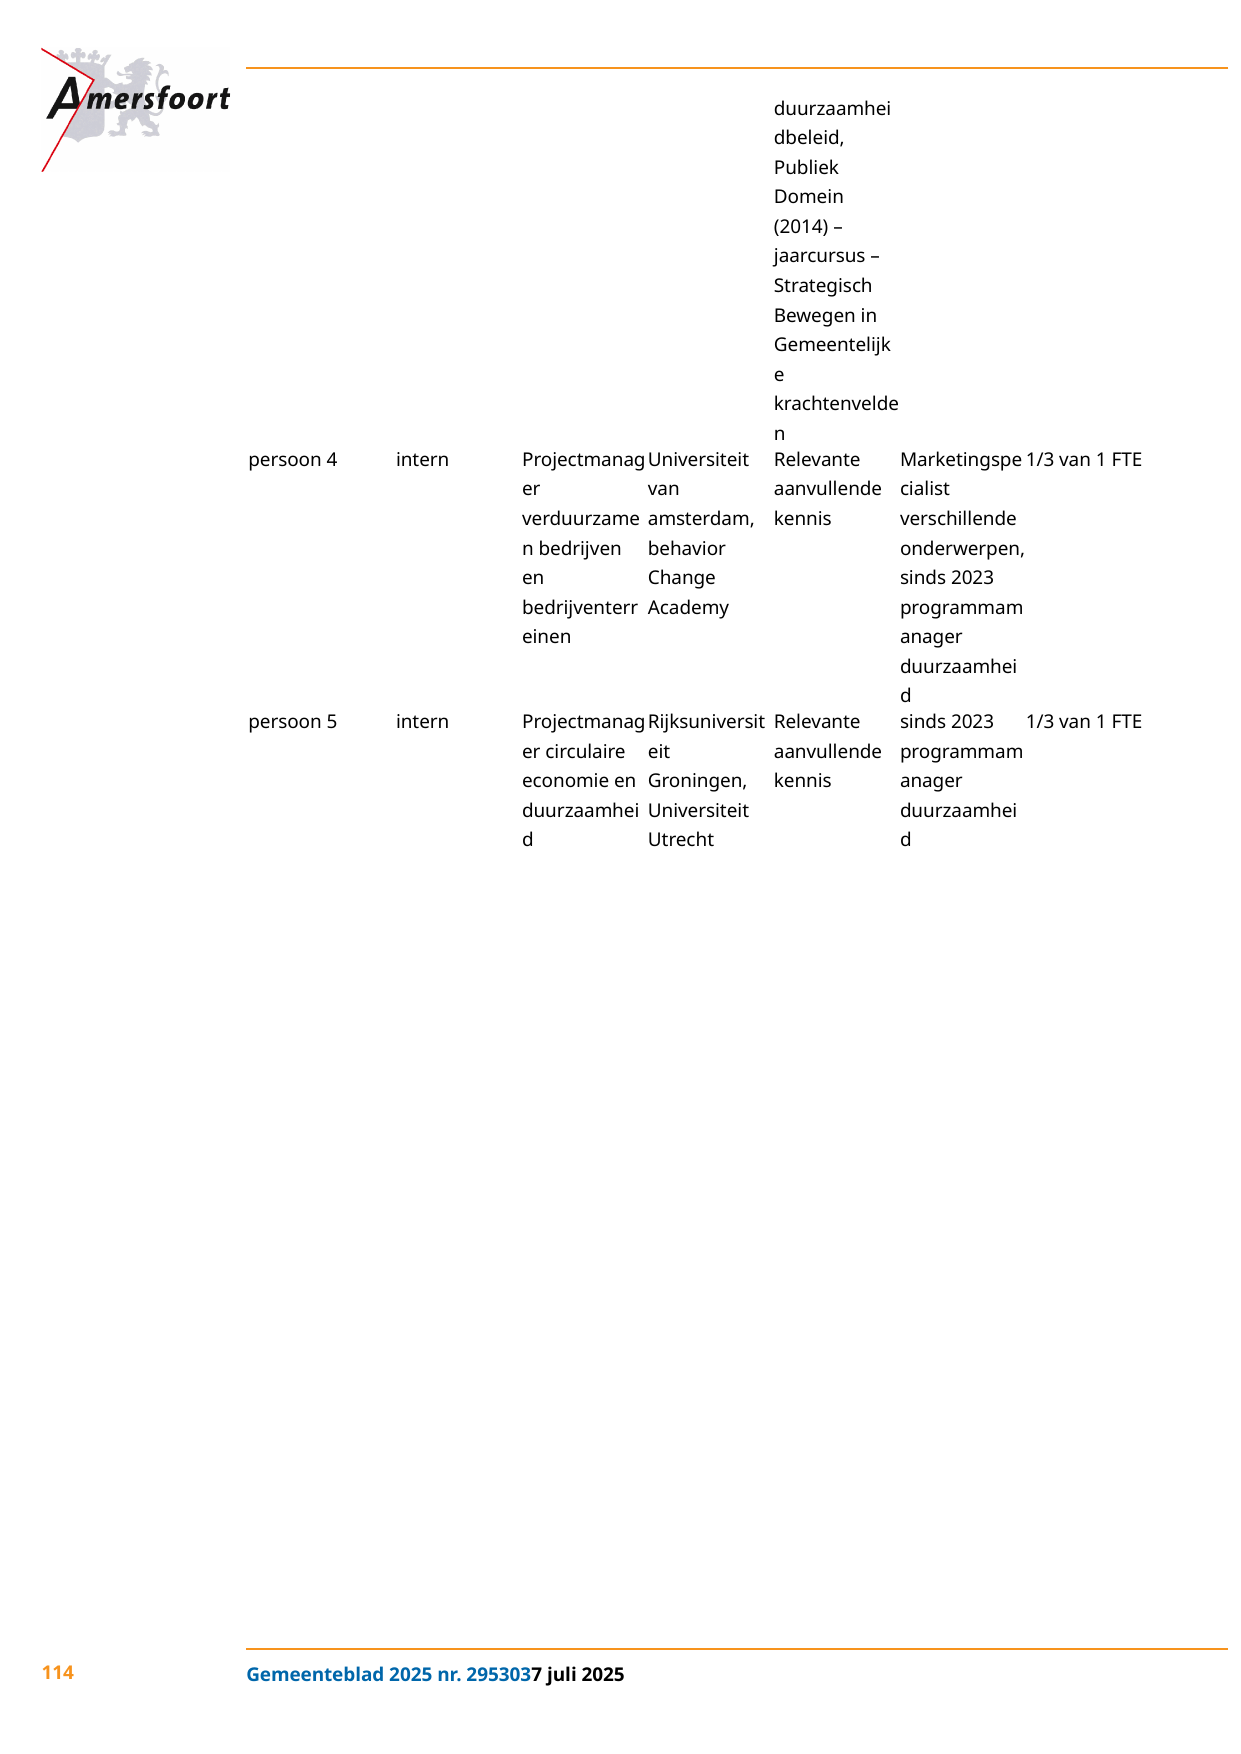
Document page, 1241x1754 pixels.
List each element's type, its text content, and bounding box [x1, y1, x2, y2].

table_cell [648, 95, 774, 446]
table_cell persoon 5 [248, 708, 396, 852]
table_cell Relevante aanvullende kennis [774, 446, 900, 708]
table_cell duurzaamheidbeleid, Publiek Domein (2014) – jaarcursus – Strategisch Bewegen in Gemeentelijke krachtenvelden [774, 95, 900, 446]
table_cell [1026, 95, 1152, 446]
table_cell 1/3 van 1 FTE [1026, 708, 1152, 852]
picture [41, 47, 231, 172]
table_cell [248, 95, 396, 446]
table_cell Projectmanager circulaire economie en duurzaamheid [522, 708, 648, 852]
table_cell Universiteit van amsterdam, behavior Change Academy [648, 446, 774, 708]
table_cell sinds 2023 programmamanager duurzaamheid [900, 708, 1026, 852]
table_cell Rijksuniversiteit Groningen, Universiteit Utrecht [648, 708, 774, 852]
table_cell [900, 95, 1026, 446]
table_cell persoon 4 [248, 446, 396, 708]
table_cell Relevante aanvullende kennis [774, 708, 900, 852]
table_cell intern [396, 708, 522, 852]
table_cell [522, 95, 648, 446]
table_cell intern [396, 446, 522, 708]
table_cell 1/3 van 1 FTE [1026, 446, 1152, 708]
table_cell [396, 95, 522, 446]
table_cell Marketingspecialist verschillende onderwerpen, sinds 2023 programmamanager duurzaamheid [900, 446, 1026, 708]
table_cell Projectmanager verduurzamen bedrijven en bedrijventerreinen [522, 446, 648, 708]
table_cell [248, 853, 1152, 878]
